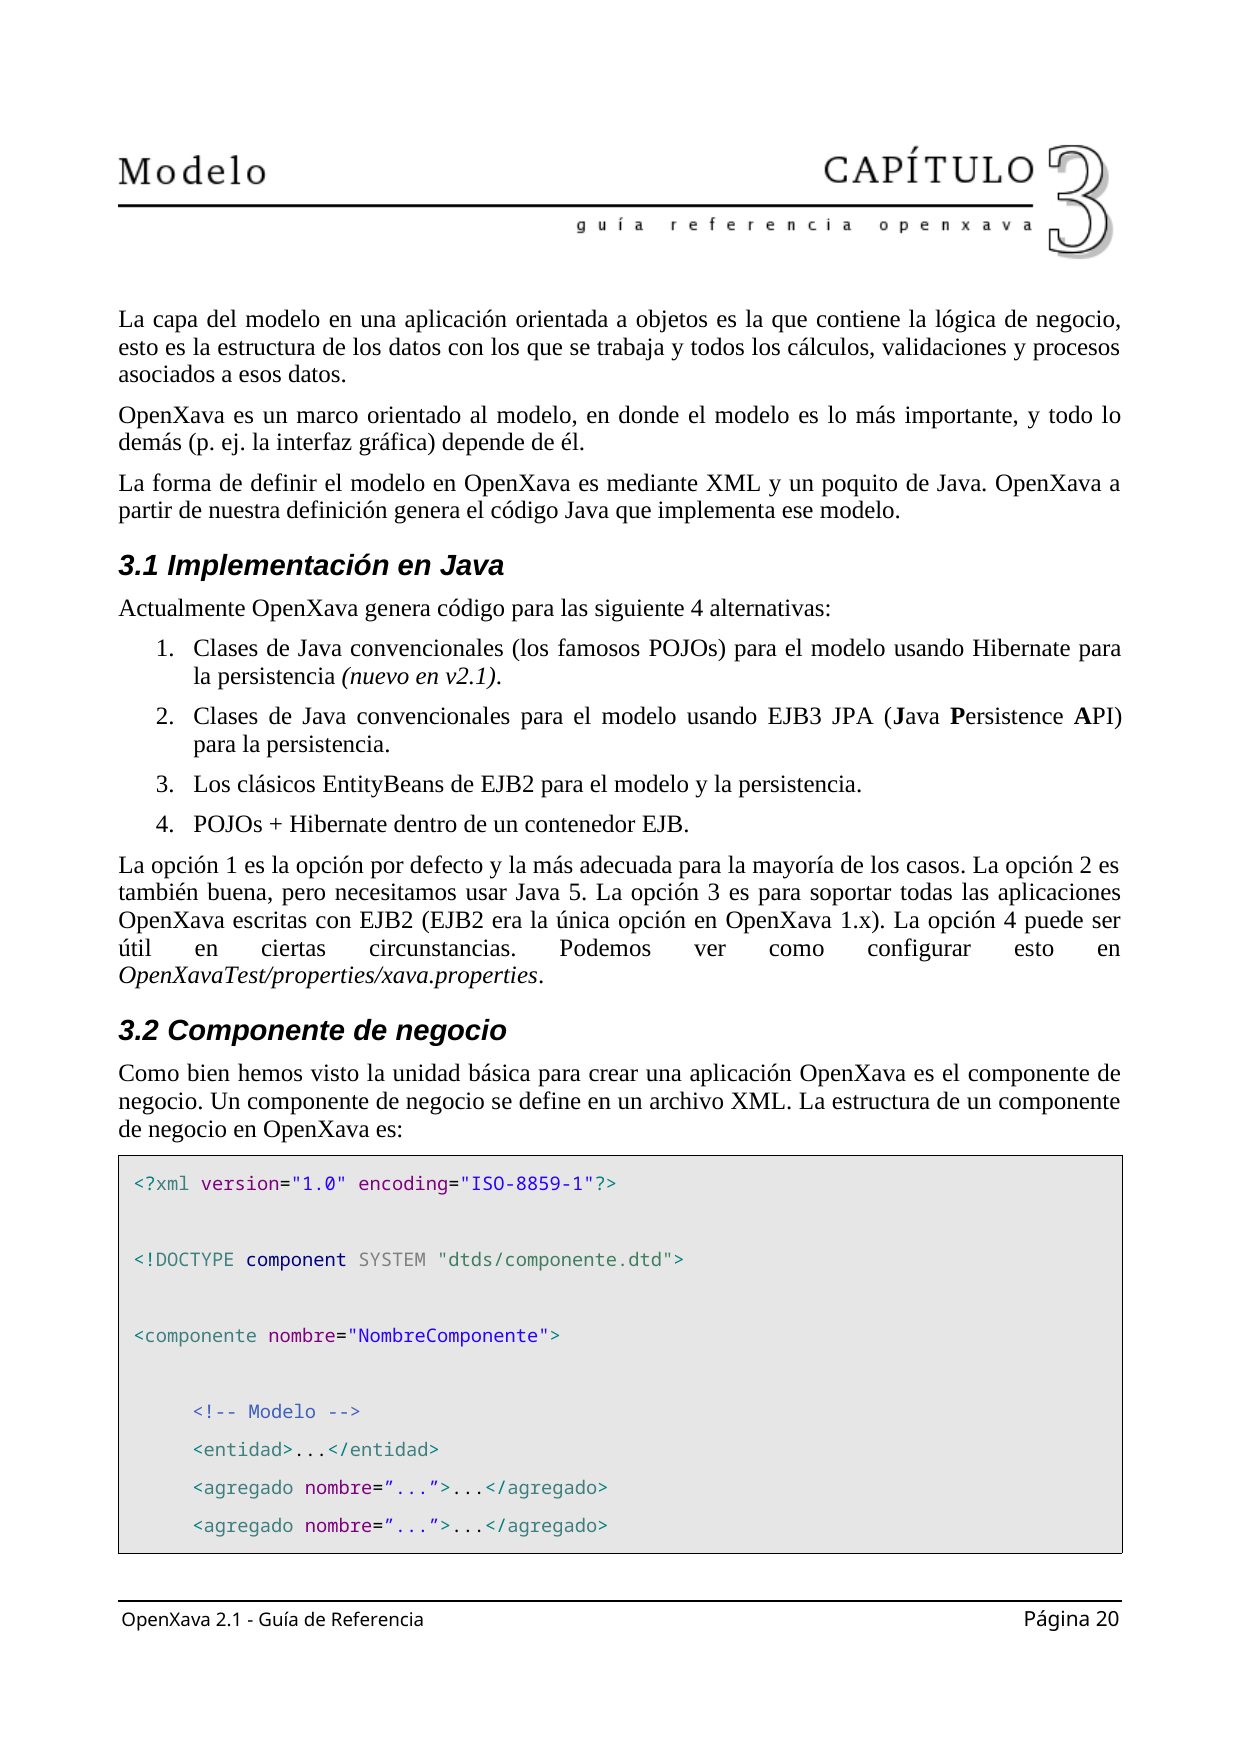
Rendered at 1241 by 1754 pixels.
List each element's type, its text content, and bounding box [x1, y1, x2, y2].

text <!-- Modelo --> [119, 1383, 1122, 1421]
text <componente nombre="NombreComponente"> [119, 1307, 1122, 1345]
text OpenXava es un marco orientado al modelo, en donde el modelo es lo más importante, y todo lo demás (p. ej. la interfaz gráfica) depende de él. [118, 401, 1122, 456]
text La forma de definir el modelo en OpenXava es mediante XML y un poquito de Java. OpenXava a partir de nuestra definición genera el código Java que implementa ese modelo. [118, 469, 1122, 524]
picture [118, 118, 1122, 288]
text Actualmente OpenXava genera código para las siguiente 4 alternativas: [118, 594, 1122, 622]
list Clases de Java convencionales para el modelo usando EJB3 JPA (Java Persistence API) para la persistencia. [156, 702, 1122, 758]
subtitle Componente de negocio [118, 1014, 1122, 1047]
list Clases de Java convencionales (los famosos POJOs) para el modelo usando Hibernate para la persistencia (nuevo en v2.1). [156, 634, 1122, 690]
text <!DOCTYPE component SYSTEM "dtds/componente.dtd"> [119, 1231, 1122, 1269]
text Como bien hemos visto la unidad básica para crear una aplicación OpenXava es el componente de negocio. Un componente de negocio se define en un archivo XML. La estructura de un componente de negocio en OpenXava es: [118, 1059, 1122, 1143]
list Los clásicos EntityBeans de EJB2 para el modelo y la persistencia. [156, 770, 1122, 798]
text <entidad>...</entidad> [119, 1421, 1122, 1459]
text <agregado nombre=”...”>...</agregado> [119, 1497, 1122, 1553]
text La opción 1 es la opción por defecto y la más adecuada para la mayoría de los casos. La opción 2 es también buena, pero necesitamos usar Java 5. La opción 3 es para soportar todas las aplicaciones OpenXava escritas con EJB2 (EJB2 era la única opción en OpenXava 1.x). La opción 4 puede ser útil en ciertas circunstancias. Podemos ver como configurar esto en OpenXavaTest/properties/xava.properties. [118, 851, 1122, 989]
subtitle Implementación en Java [118, 549, 1122, 582]
text <?xml version="1.0" encoding="ISO-8859-1"?> [119, 1156, 1122, 1193]
subtitle Modelo [118, 288, 1122, 293]
text <agregado nombre=”...”>...</agregado> [119, 1459, 1122, 1497]
list POJOs + Hibernate dentro de un contenedor EJB. [156, 811, 1122, 838]
text La capa del modelo en una aplicación orientada a objetos es la que contiene la lógica de negocio, esto es la estructura de los datos con los que se trabaja y todos los cálculos, validaciones y procesos asociados a esos datos. [118, 305, 1122, 388]
